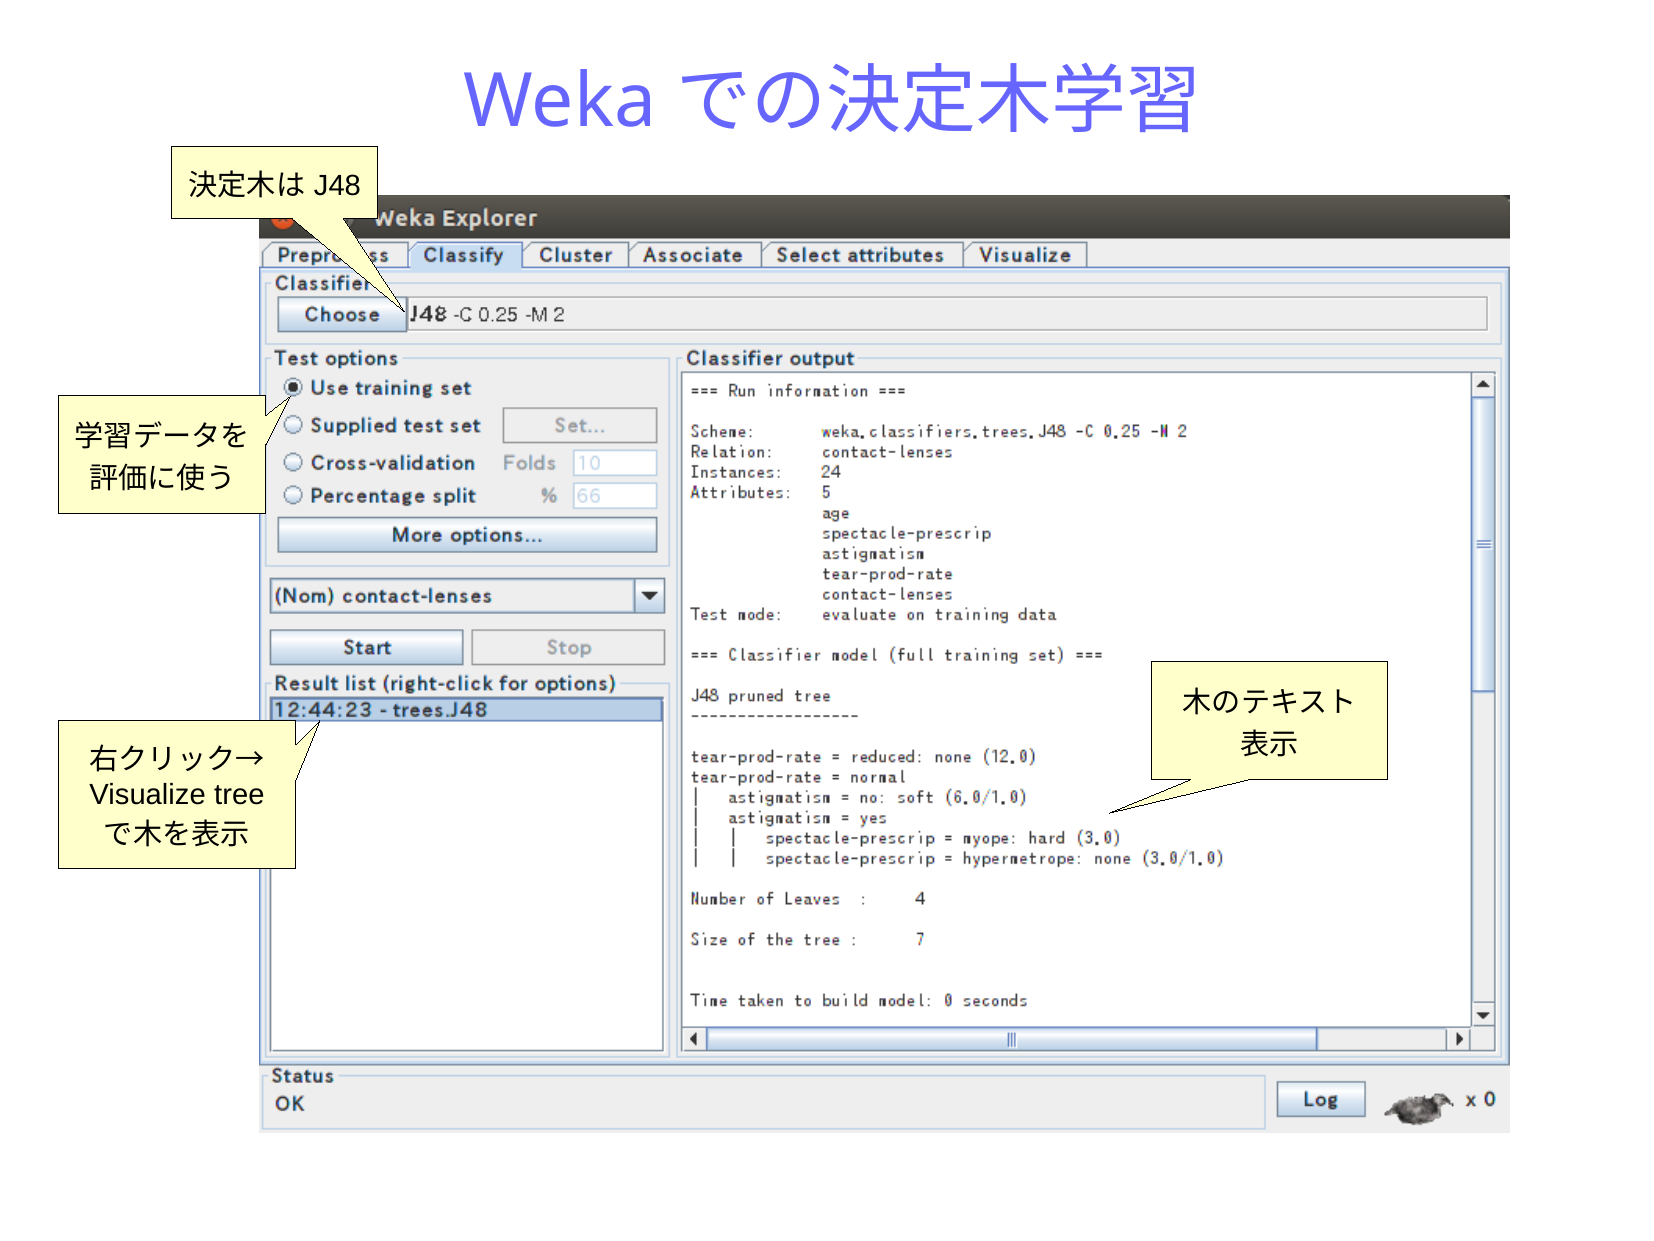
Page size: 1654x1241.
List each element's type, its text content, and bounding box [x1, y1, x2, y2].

text_box 木のテキスト 表示 [1109, 661, 1388, 814]
text_box 右クリック→ Visualize tree で木を表示 [58, 720, 320, 869]
text_box 決定木はJ48 [171, 154, 405, 312]
text_box 学習データを 評価に使う [58, 395, 291, 514]
picture [259, 195, 1510, 1133]
title Wekaでの決定木学習 [88, 41, 1577, 154]
